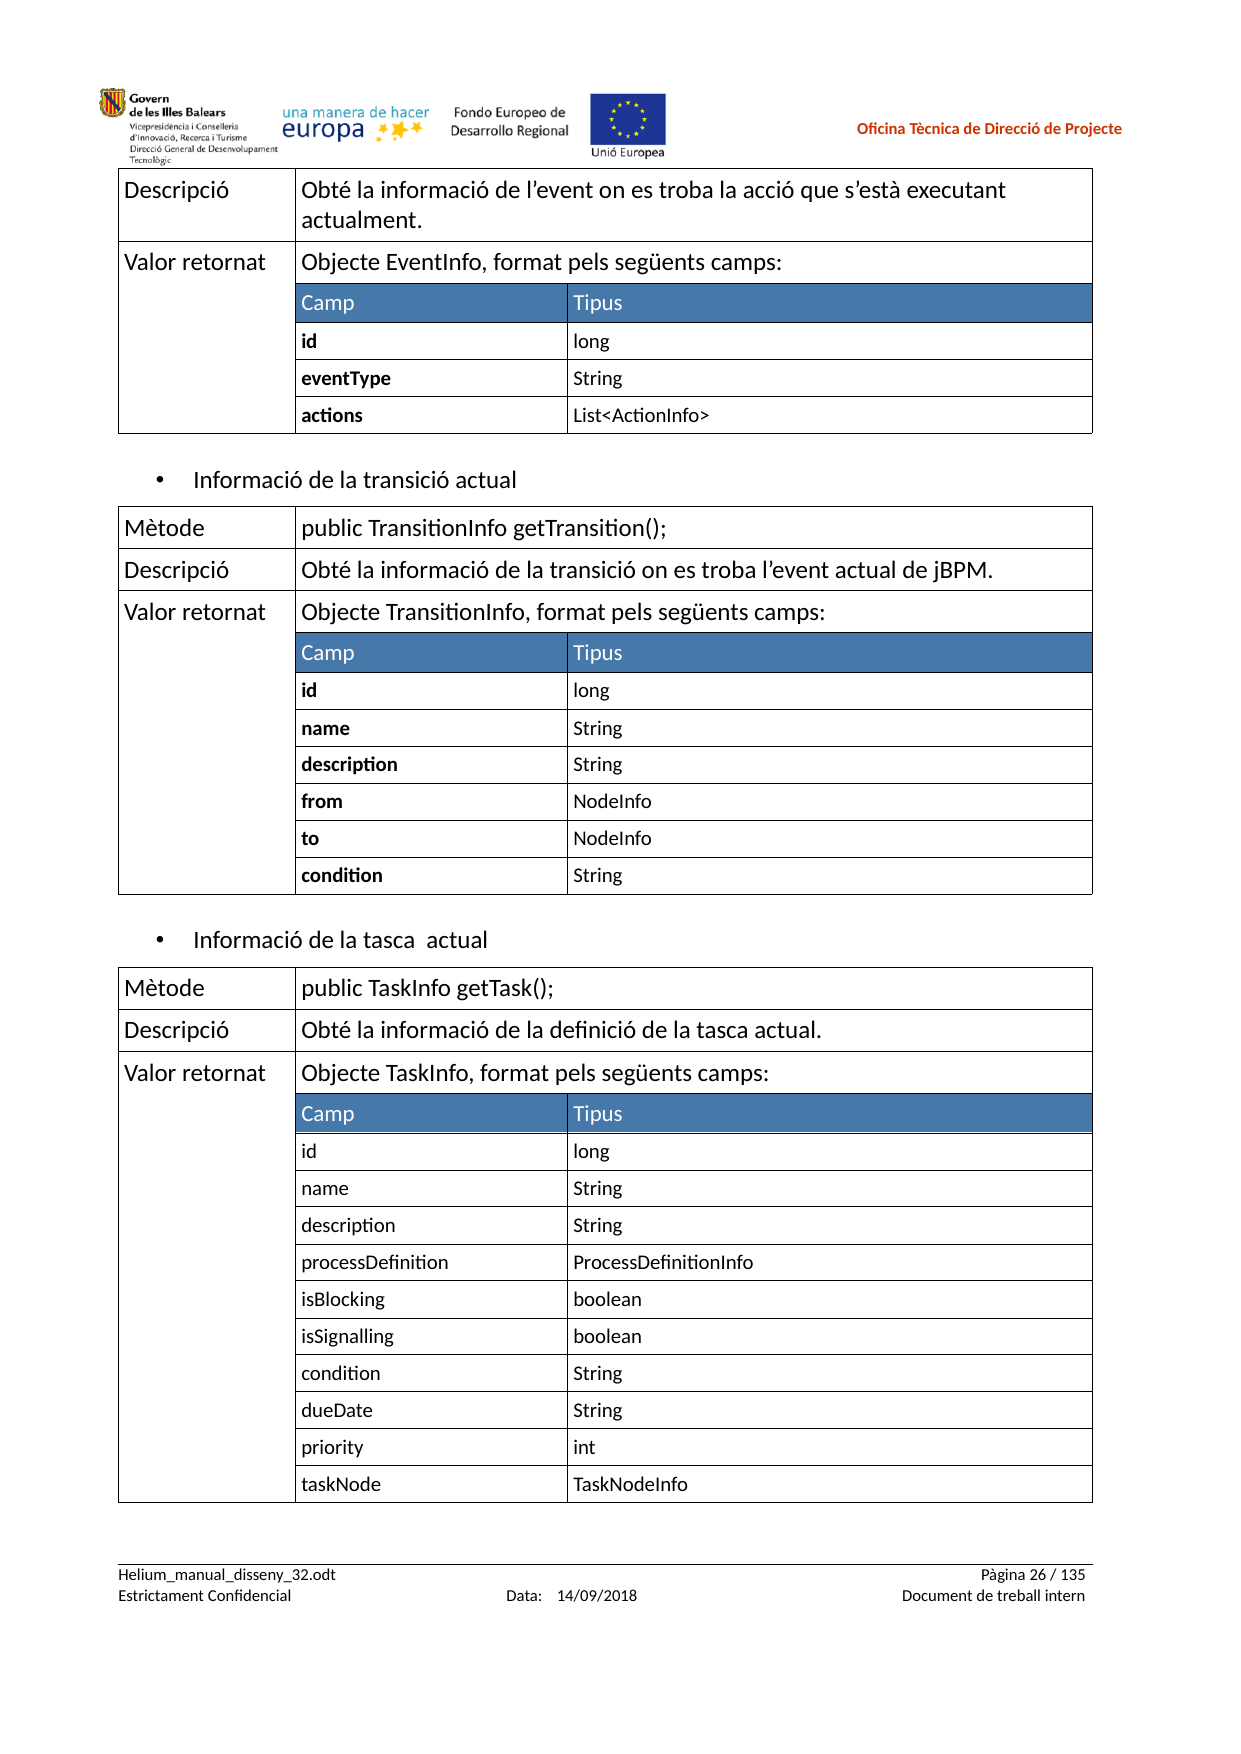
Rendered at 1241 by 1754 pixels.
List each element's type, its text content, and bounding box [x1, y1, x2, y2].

table_cell Tipus [568, 284, 1092, 322]
table_cell String [568, 858, 1092, 894]
table_cell name [296, 710, 567, 746]
table_cell dueDate [296, 1392, 567, 1428]
table_cell long [568, 673, 1092, 709]
table_cell NodeInfo [568, 784, 1092, 820]
table_cell String [568, 710, 1092, 746]
table_cell Tipus [568, 1094, 1092, 1132]
table_cell Descripció [119, 169, 295, 241]
table_cell NodeInfo [568, 821, 1092, 857]
table_cell id [296, 323, 567, 359]
table_cell to [296, 821, 567, 857]
table_cell eventType [296, 360, 567, 396]
table_cell Obté la informació de la transició on es troba l’event actual de jBPM. [296, 549, 1092, 590]
table_header Mètode [119, 968, 295, 1009]
table_cell description [296, 1207, 567, 1243]
table_cell boolean [568, 1281, 1092, 1317]
table_cell long [568, 1134, 1092, 1169]
table_cell String [568, 1392, 1092, 1428]
table_cell isBlocking [296, 1281, 567, 1317]
table_cell actions [296, 397, 567, 433]
table_cell Objecte EventInfo, format pels següents camps: [296, 242, 1092, 283]
table_cell String [568, 747, 1092, 783]
table_cell boolean [568, 1319, 1092, 1354]
table_cell String [568, 1355, 1092, 1391]
table_cell description [296, 747, 567, 783]
list Informació de la tasca actual [156, 924, 1122, 955]
table_cell id [296, 1134, 567, 1169]
table_cell processDefinition [296, 1245, 567, 1280]
table_cell condition [296, 858, 567, 894]
table_cell Valor retornat [119, 1052, 295, 1502]
table_cell String [568, 1207, 1092, 1243]
table_cell String [568, 1171, 1092, 1206]
table_cell isSignalling [296, 1319, 567, 1354]
table_cell Obté la informació de la definició de la tasca actual. [296, 1010, 1092, 1051]
picture [99, 87, 668, 166]
table_cell String [568, 360, 1092, 396]
table_cell Descripció [119, 549, 295, 590]
table_cell priority [296, 1429, 567, 1465]
table_header public TaskInfo getTask(); [296, 968, 1092, 1009]
table_cell TaskNodeInfo [568, 1466, 1092, 1502]
table_header Mètode [119, 507, 295, 548]
table_cell id [296, 673, 567, 709]
table_cell from [296, 784, 567, 820]
table_cell Camp [296, 1094, 567, 1132]
table_cell Descripció [119, 1010, 295, 1051]
table_cell List<ActionInfo> [568, 397, 1092, 433]
table_cell long [568, 323, 1092, 359]
table_cell Camp [296, 633, 567, 672]
table_cell Camp [296, 284, 567, 322]
list Informació de la transició actual [156, 464, 1122, 494]
table_cell condition [296, 1355, 567, 1391]
table_cell ProcessDefinitionInfo [568, 1245, 1092, 1280]
table_cell Valor retornat [119, 591, 295, 894]
table_cell int [568, 1429, 1092, 1465]
table_cell Valor retornat [119, 242, 295, 433]
table_header public TransitionInfo getTransition(); [296, 507, 1092, 548]
table_cell Objecte TransitionInfo, format pels següents camps: [296, 591, 1092, 632]
table_cell Tipus [568, 633, 1092, 672]
table_cell taskNode [296, 1466, 567, 1502]
table_cell name [296, 1171, 567, 1206]
table_cell Obté la informació de l’event on es troba la acció que s’està executant actualment. [296, 169, 1092, 241]
table_cell Objecte TaskInfo, format pels següents camps: [296, 1052, 1092, 1093]
